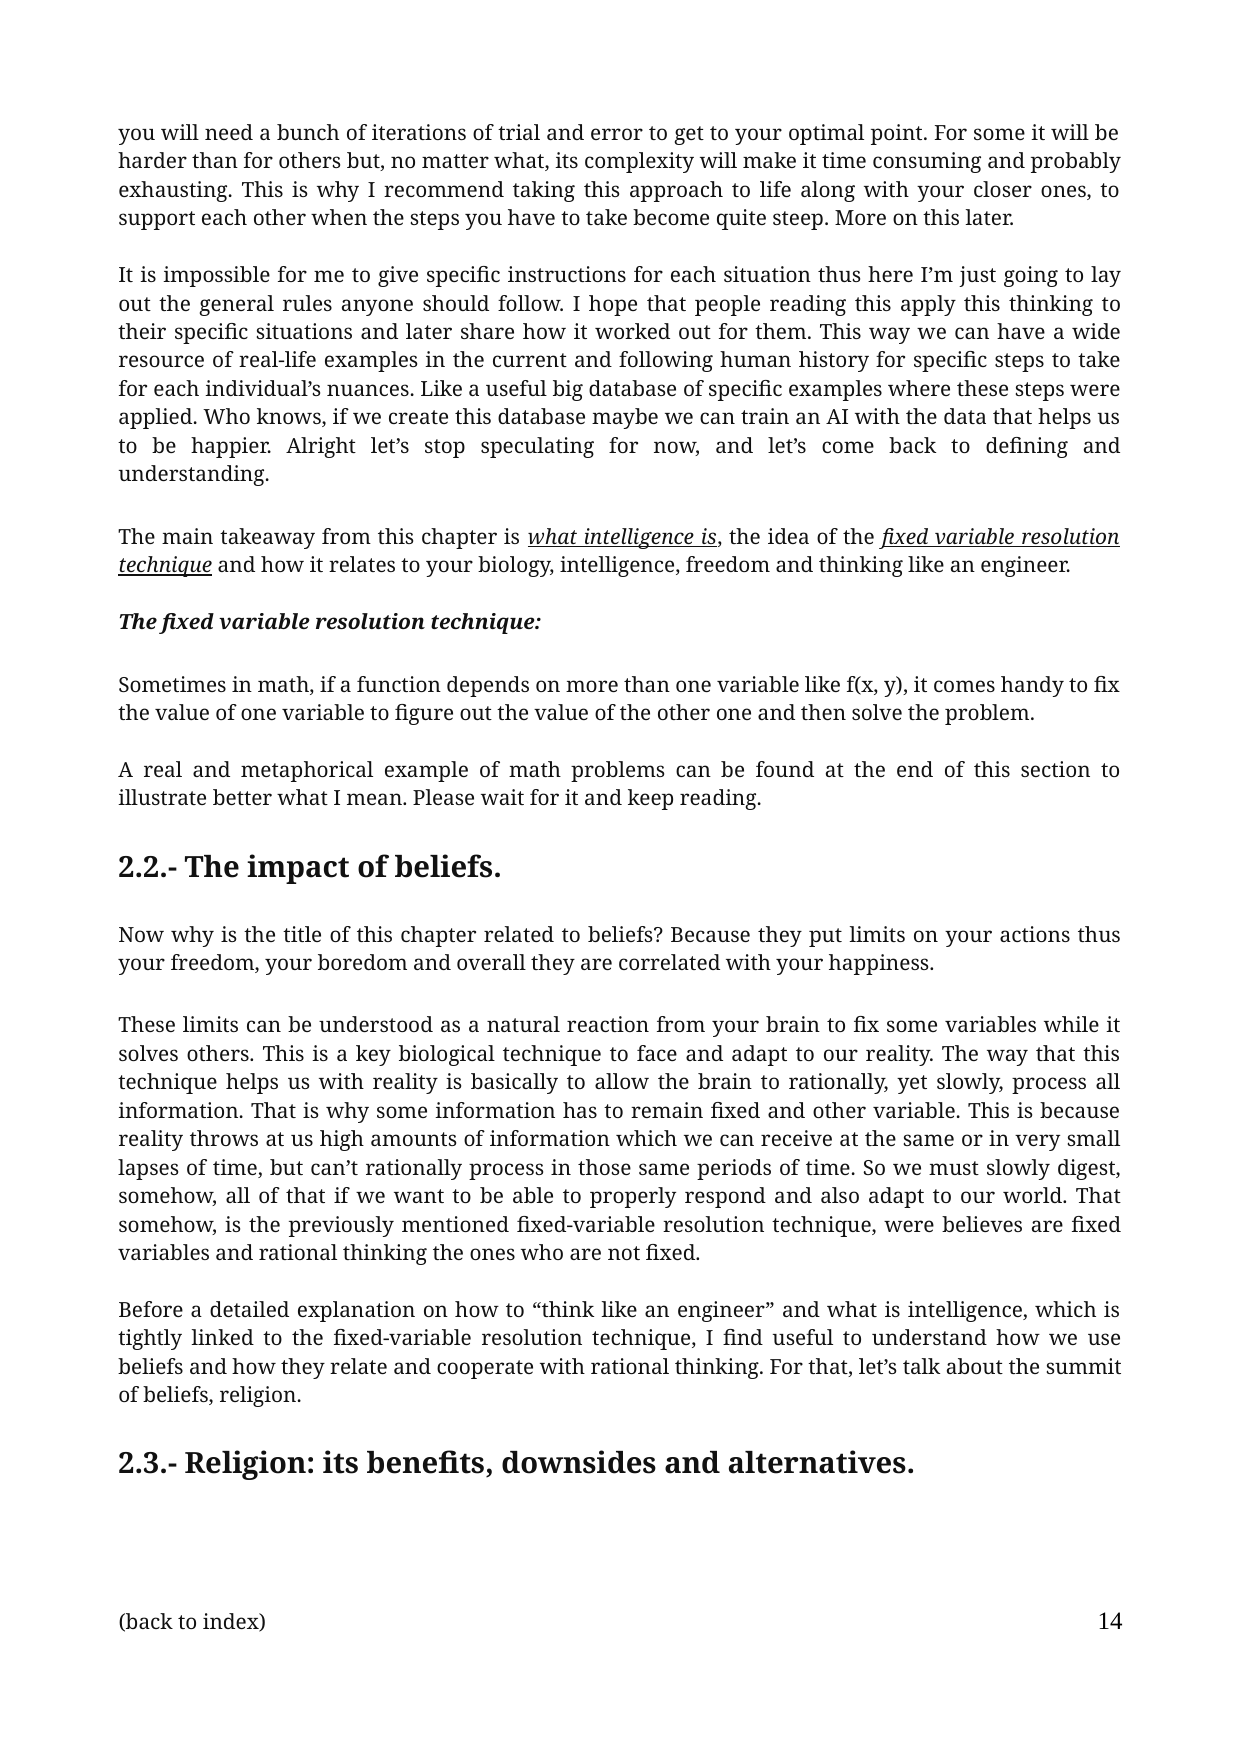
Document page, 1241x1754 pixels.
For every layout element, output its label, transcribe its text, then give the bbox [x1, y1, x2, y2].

text The fixed variable resolution technique: [118, 607, 1122, 636]
text It is impossible for me to give specific instructions for each situation thus here I’m just going to lay out the general rules anyone should follow. I hope that people reading this apply this thinking to their specific situations and later share how it worked out for them. This way we can have a wide resource of real-life examples in the current and following human history for specific steps to take for each individual’s nuances. Like a useful big database of specific examples where these steps were applied. Who knows, if we create this database maybe we can train an AI with the data that helps us to be happier. Alright let’s stop speculating for now, and let’s come back to defining and understanding. [118, 260, 1122, 488]
text These limits can be understood as a natural reaction from your brain to fix some variables while it solves others. This is a key biological technique to face and adapt to our reality. The way that this technique helps us with reality is basically to allow the brain to rationally, yet slowly, process all information. That is why some information has to remain fixed and other variable. This is because reality throws at us high amounts of information which we can receive at the same or in very small lapses of time, but can’t rationally process in those same periods of time. So we must slowly digest, somehow, all of that if we want to be able to properly respond and also adapt to our world. That somehow, is the previously mentioned fixed-variable resolution technique, were believes are fixed variables and rational thinking the ones who are not fixed. [118, 1011, 1122, 1267]
text Before a detailed explanation on how to “think like an engineer” and what is intelligence, which is tightly linked to the fixed-variable resolution technique, I find useful to understand how we use beliefs and how they relate and cooperate with rational thinking. For that, let’s talk about the summit of beliefs, religion. [118, 1295, 1122, 1409]
text 2.3.- Religion: its benefits, downsides and alternatives. [118, 1443, 1122, 1482]
text 2.2.- The impact of beliefs. [118, 846, 1122, 886]
text Sometimes in math, if a function depends on more than one variable like f(x, y), it comes handy to fix the value of one variable to figure out the value of the other one and then solve the problem. [118, 670, 1122, 727]
text Now why is the title of this chapter related to beliefs? Because they put limits on your actions thus your freedom, your boredom and overall they are correlated with your happiness. [118, 920, 1122, 977]
text The main takeaway from this chapter is what intelligence is, the idea of the fixed variable resolution technique and how it relates to your biology, intelligence, freedom and thinking like an engineer. [118, 522, 1122, 579]
text you will need a bunch of iterations of trial and error to get to your optimal point. For some it will be harder than for others but, no matter what, its complexity will make it time consuming and probably exhausting. This is why I recommend taking this approach to life along with your closer ones, to support each other when the steps you have to take become quite steep. More on this later. [118, 118, 1122, 232]
text A real and metaphorical example of math problems can be found at the end of this section to illustrate better what I mean. Please wait for it and keep reading. [118, 755, 1122, 812]
